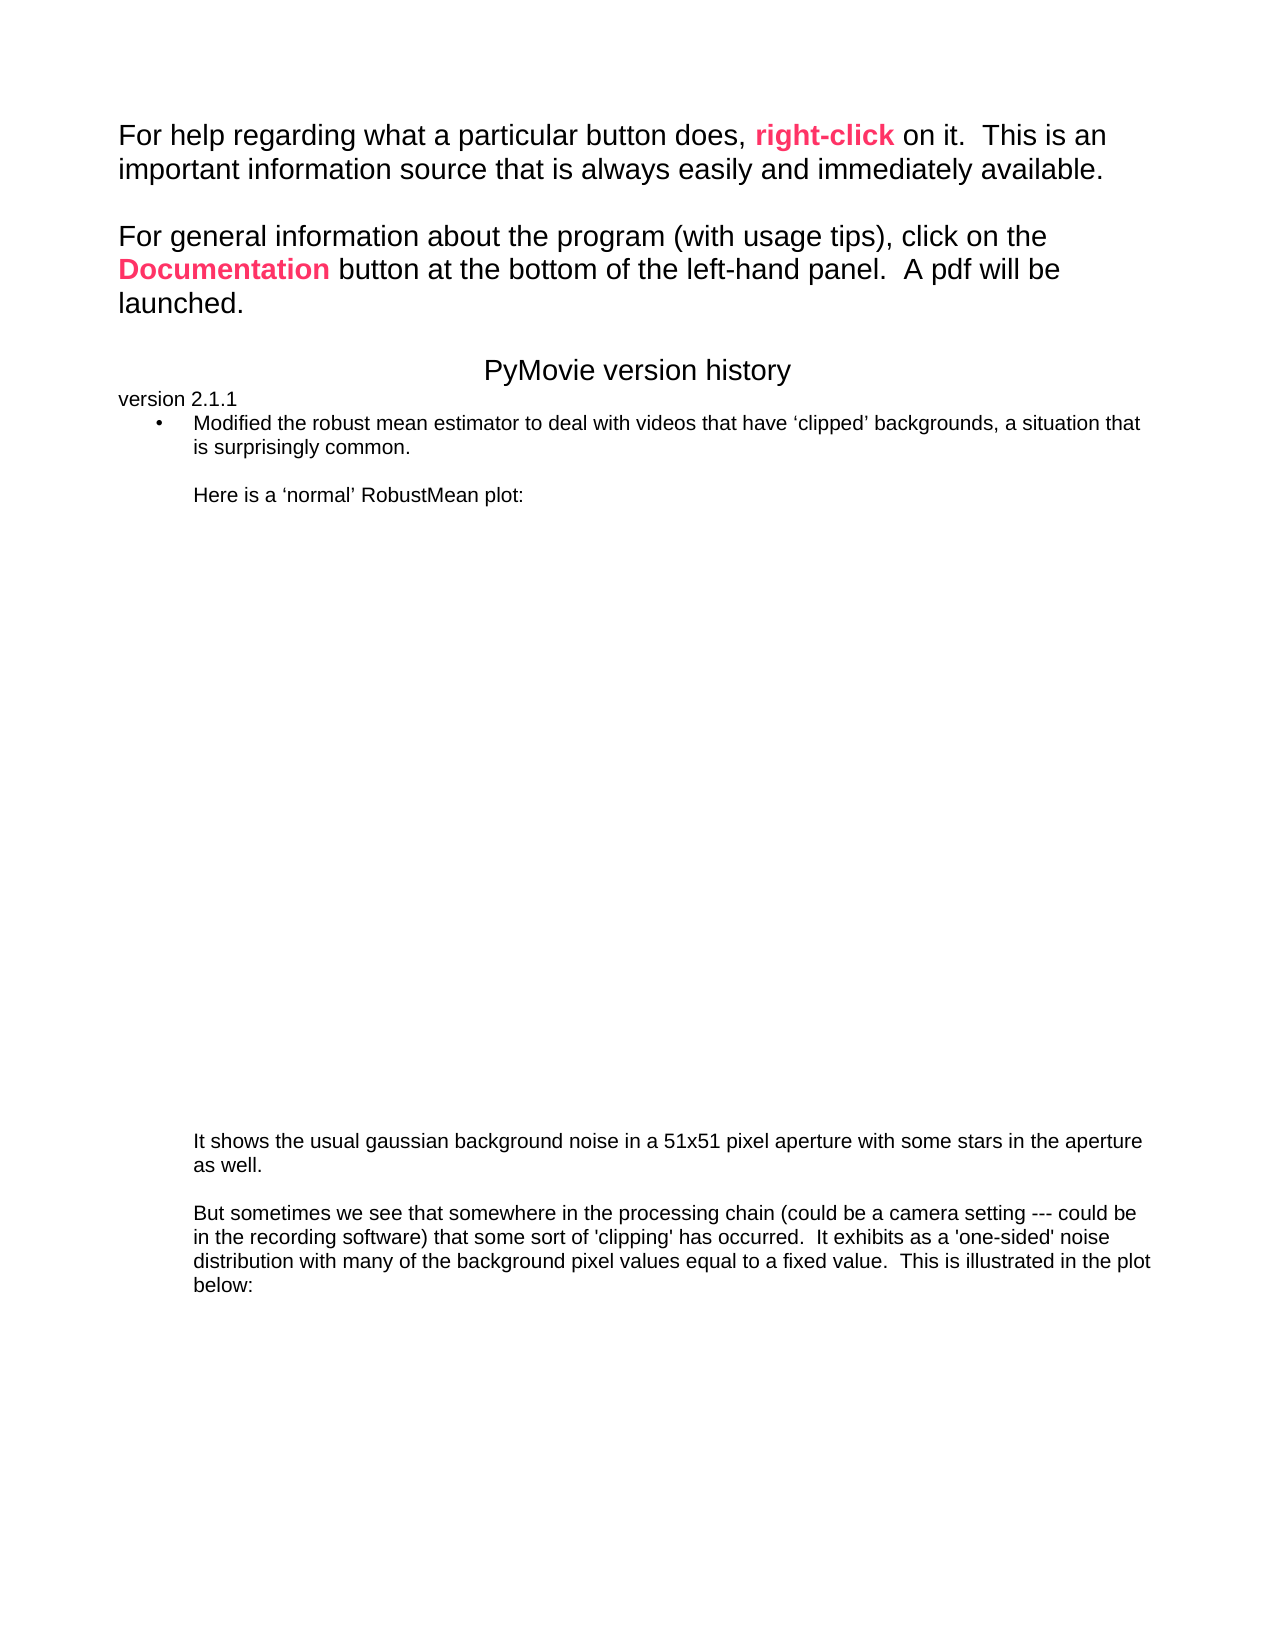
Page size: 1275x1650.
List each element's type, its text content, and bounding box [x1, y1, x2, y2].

text version 2.1.1 [118, 386, 1157, 410]
text For help regarding what a particular button does, right-click on it. This is an important information source that is always easily and immediately available. [118, 118, 1157, 185]
text For general information about the program (with usage tips), click on the Documentation button at the bottom of the left-hand panel. A pdf will be launched. [118, 219, 1157, 319]
list Modified the robust mean estimator to deal with videos that have ‘clipped’ backgrounds, a situation that is surprisingly common. Here is a ‘normal’ RobustMean plot: [156, 410, 1157, 506]
list It shows the usual gaussian background noise in a 51x51 pixel aperture with some stars in the aperture as well. But sometimes we see that somewhere in the processing chain (could be a camera setting --- could be in the recording software) that some sort of 'clipping' has occurred. It exhibits as a 'one-sided' noise distribution with many of the background pixel values equal to a fixed value. This is illustrated in the plot below: [156, 506, 1157, 1416]
text PyMovie version history [118, 353, 1157, 386]
